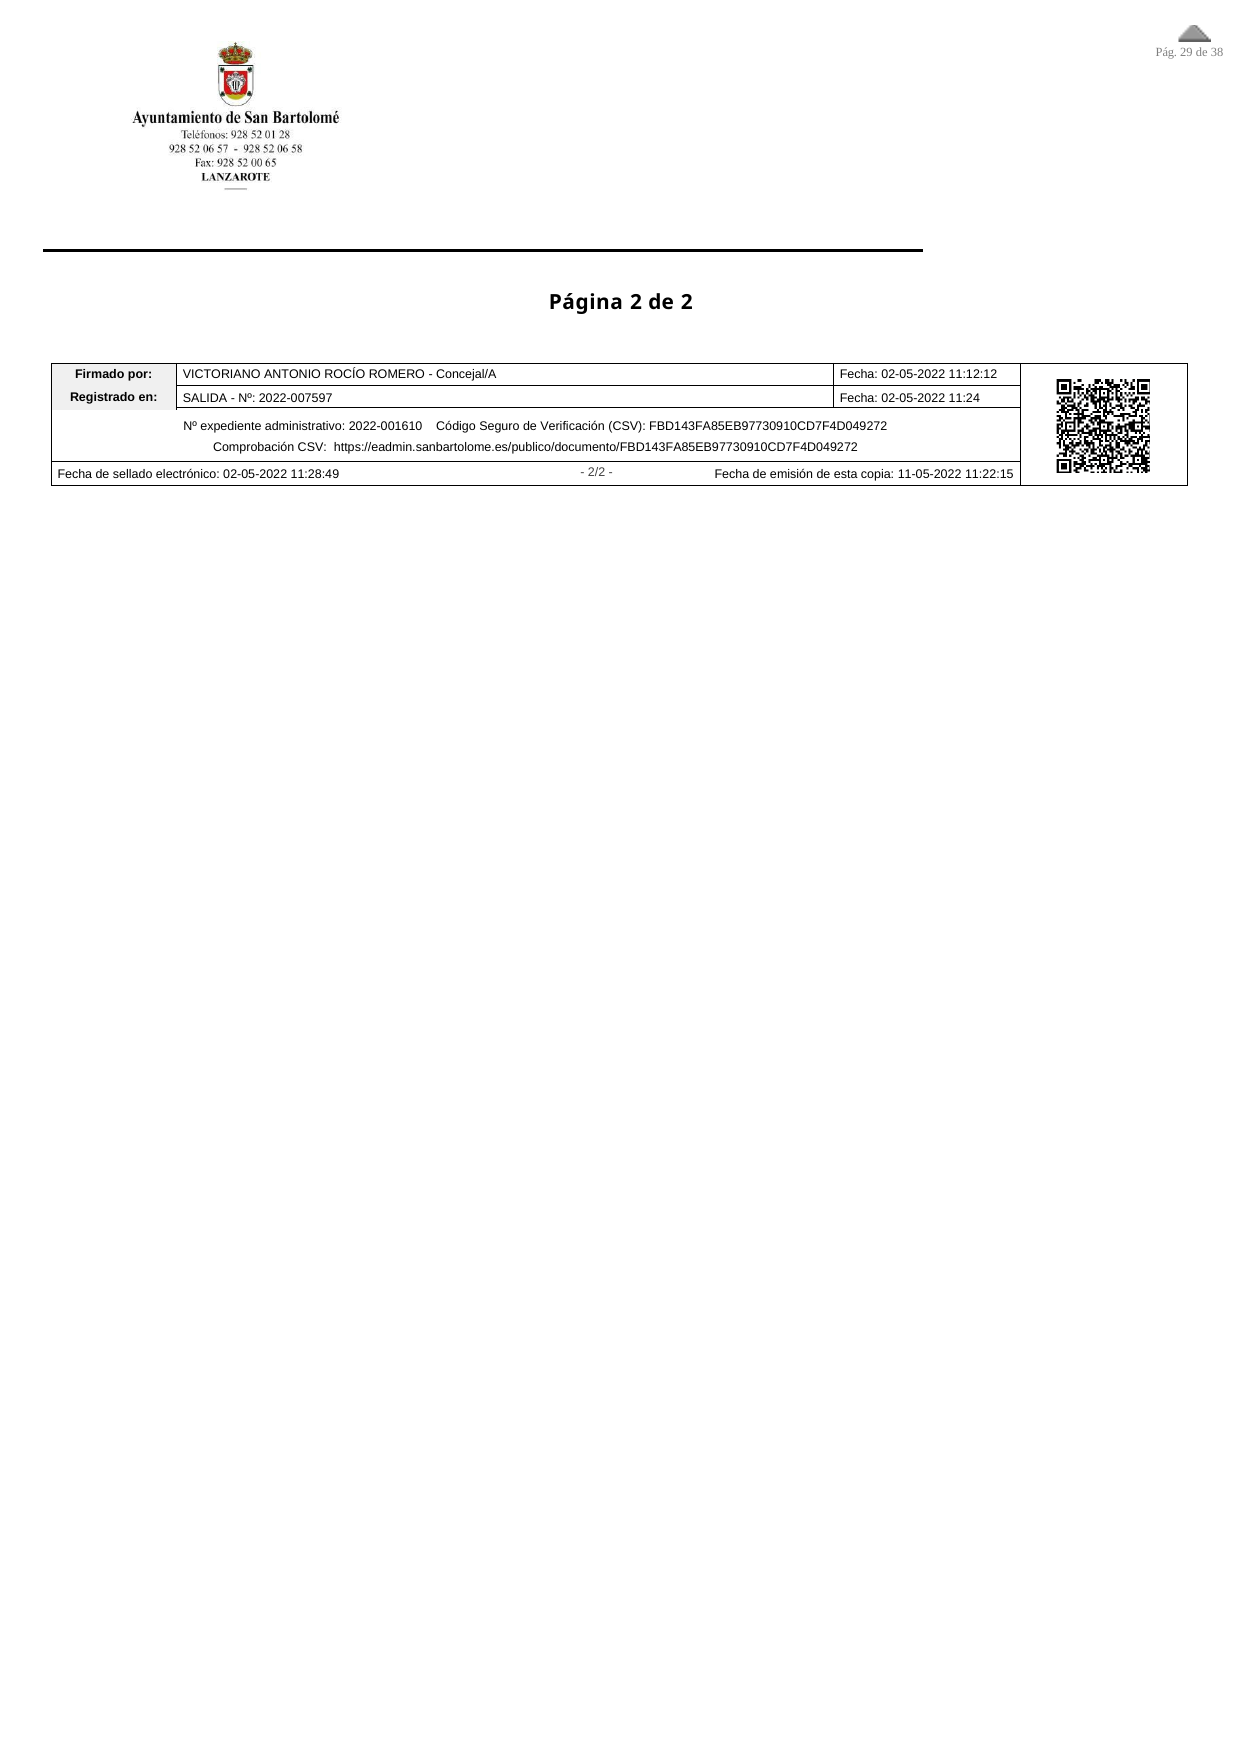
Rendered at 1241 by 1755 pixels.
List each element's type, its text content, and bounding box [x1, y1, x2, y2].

picture [1177, 25, 1211, 42]
table_cell SALIDA - Nº: 2022-007597 [177, 386, 833, 407]
table_header Fecha: 02-05-2022 11:12:12 [834, 364, 1020, 385]
table_header Firmado por: [52, 364, 176, 385]
table_header VICTORIANO ANTONIO ROCÍO ROMERO - Concejal/A [177, 364, 833, 385]
table_cell Nº expediente administrativo: 2022-001610 Código Seguro de Verificación (CSV): FBD143FA85EB97730910CD7F4D049272 Comprobación CSV: https://eadmin.sanbartolome.es/publico/documento/FBD143FA85EB97730910CD7F4D049272 [52, 408, 1020, 461]
picture [1056, 379, 1150, 473]
table_cell Fecha de sellado electrónico: 02-05-2022 11:28:49 - 2/2 - Fecha de emisión de esta copia: 11-05-2022 11:22:15 [52, 462, 1020, 484]
table_header [1021, 364, 1187, 484]
table_cell Registrado en: [52, 388, 176, 407]
table_cell Fecha: 02-05-2022 11:24 [834, 386, 1020, 407]
text Página 2 de 2 [191, 287, 1050, 316]
picture [130, 41, 342, 191]
